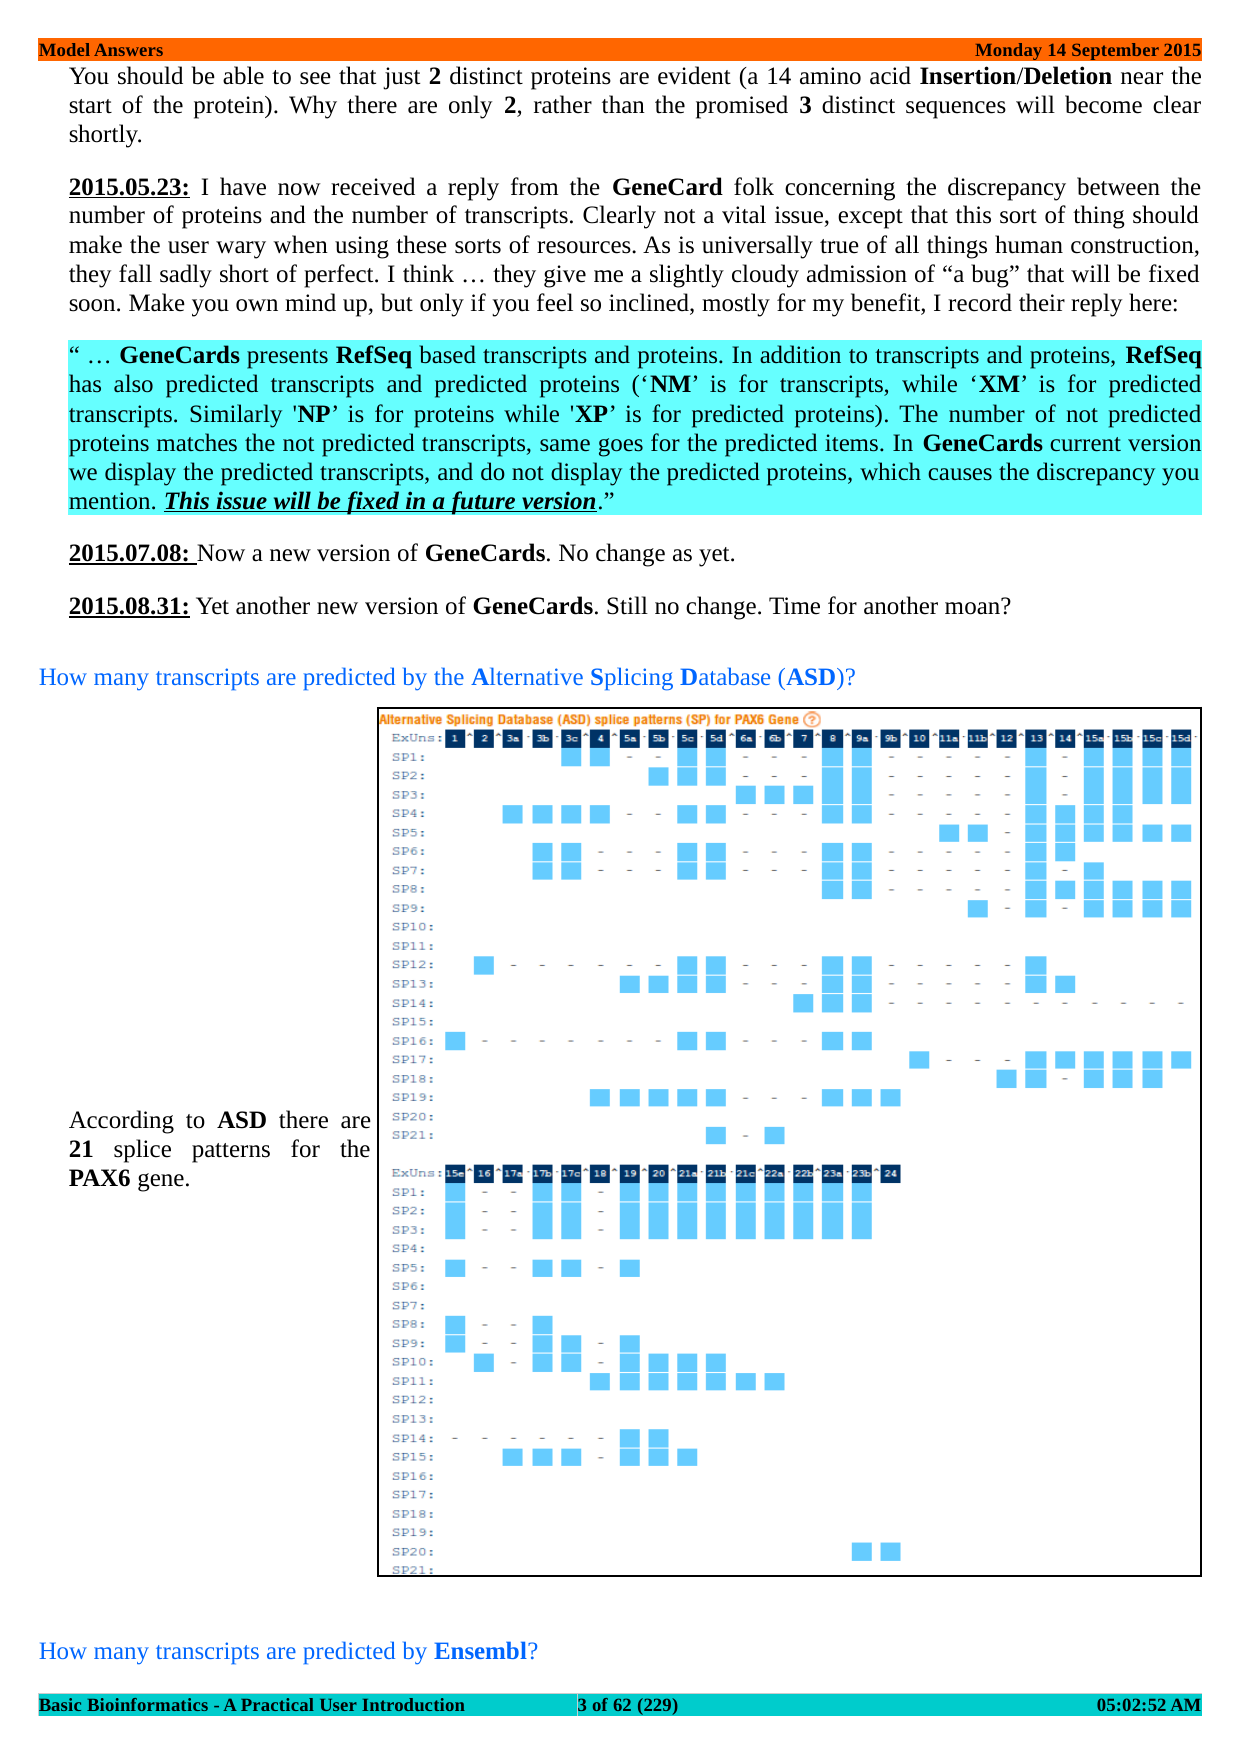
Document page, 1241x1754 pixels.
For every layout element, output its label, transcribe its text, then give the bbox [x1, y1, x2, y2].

text You should be able to see that just 2 distinct proteins are evident (a 14 amino acid Insertion/Deletion near the start of the protein). Why there are only 2, rather than the promised 3 distinct sequences will become clear shortly. [68, 61, 1202, 148]
text According to ASD there are 21 splice patterns for the PAX6 gene. [68, 1105, 377, 1192]
text “ … GeneCards presents RefSeq based transcripts and proteins. In addition to transcripts and proteins, RefSeq has also predicted transcripts and predicted proteins (‘NM’ is for transcripts, while ‘XM’ is for predicted transcripts. Similarly 'NP’ is for proteins while 'XP’ is for predicted proteins). The number of not predicted proteins matches the not predicted transcripts, same goes for the predicted items. In GeneCards current version we display the predicted transcripts, and do not display the predicted proteins, which causes the discrepancy you mention. This issue will be fixed in a future version.” [68, 340, 1202, 515]
text How many transcripts are predicted by the Alternative Splicing Database (ASD)? [38, 661, 1202, 691]
text 2015.05.23: I have now received a reply from the GeneCard folk concerning the discrepancy between the number of proteins and the number of transcripts. Clearly not a vital issue, except that this sort of thing should make the user wary when using these sorts of resources. As is universally true of all things human construction, they fall sadly short of perfect. I think … they give me a slightly cloudy admission of “a bug” that will be fixed soon. Make you own mind up, but only if you feel so inclined, mostly for my benefit, I record their reply here: [68, 171, 1202, 317]
picture [379, 709, 1200, 1575]
text 2015.07.08: Now a new version of GeneCards. No change as yet. [68, 538, 1202, 567]
text 2015.08.31: Yet another new version of GeneCards. Still no change. Time for another moan? [68, 591, 1202, 620]
text How many transcripts are predicted by Ensembl? [38, 1636, 1202, 1665]
